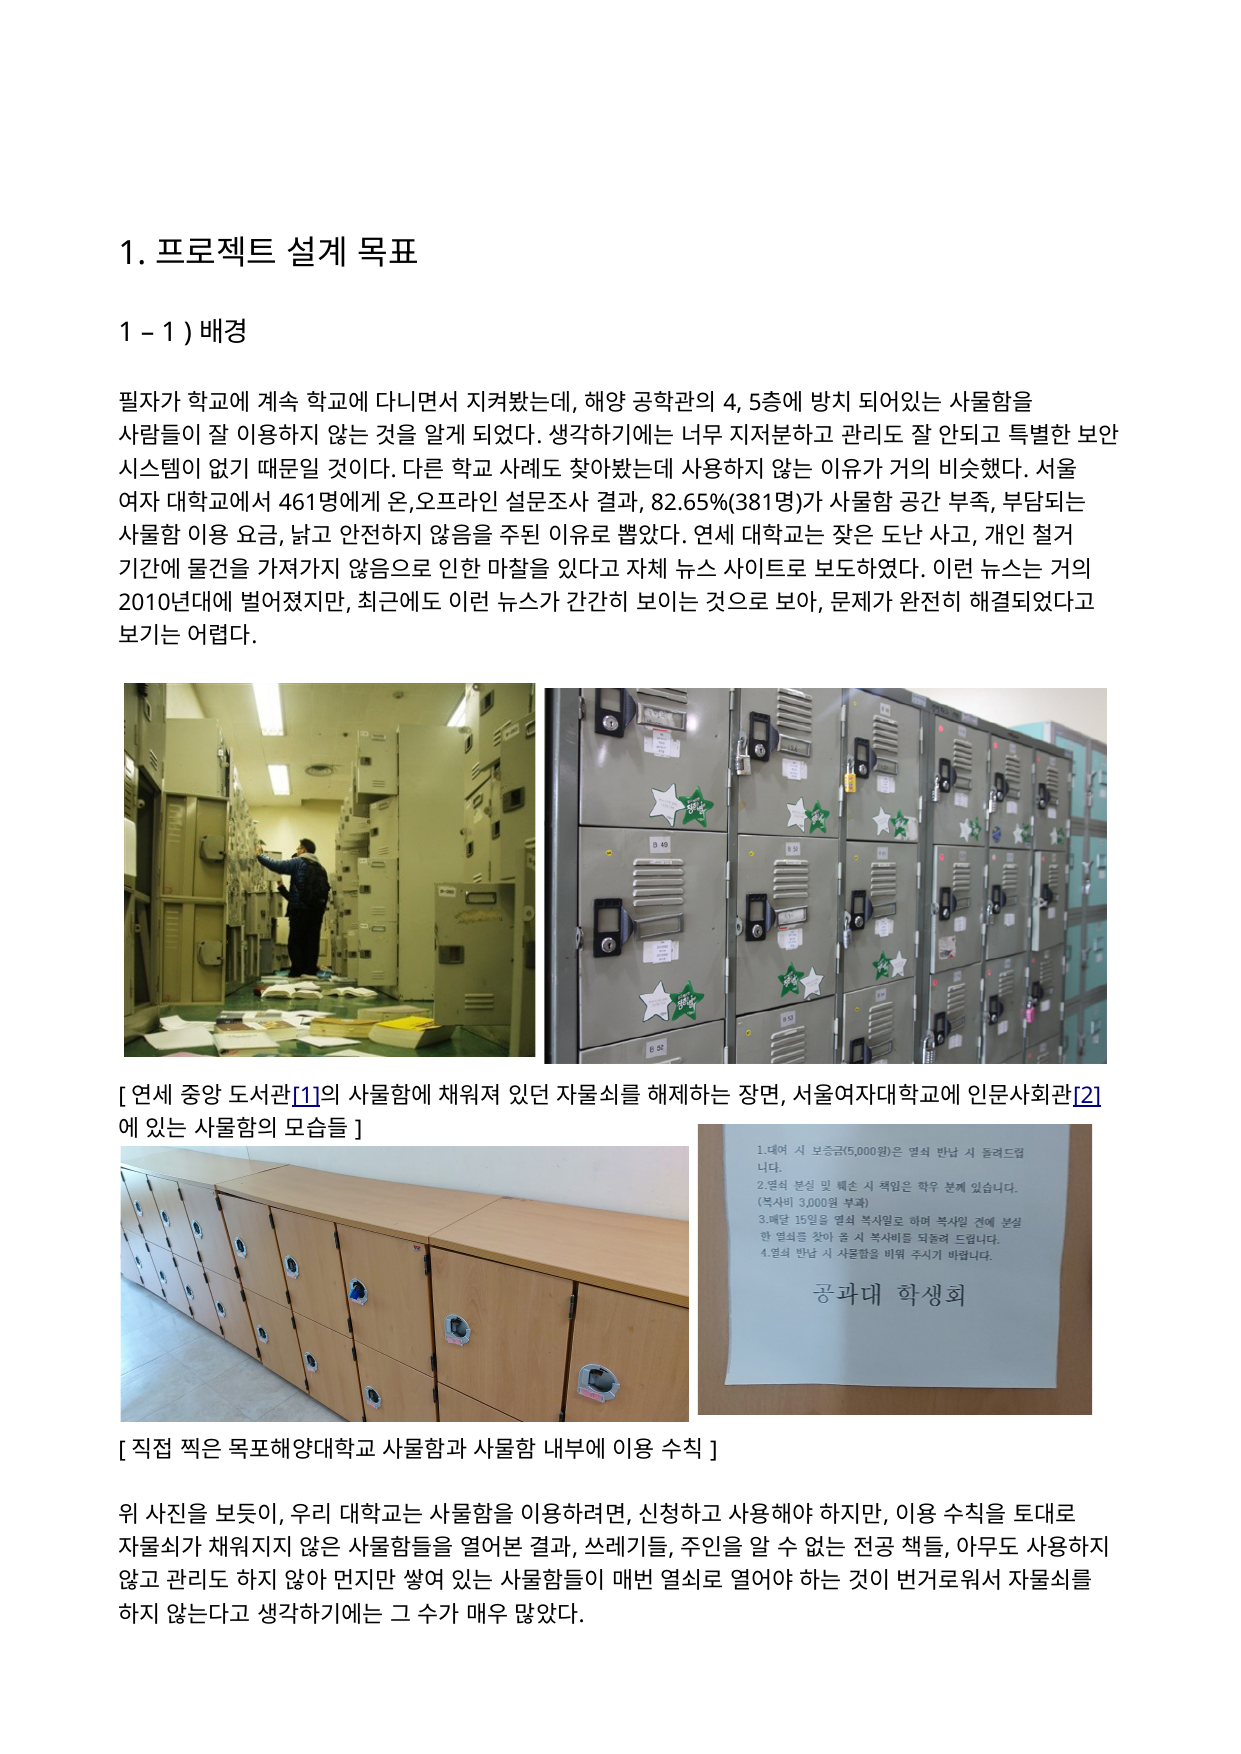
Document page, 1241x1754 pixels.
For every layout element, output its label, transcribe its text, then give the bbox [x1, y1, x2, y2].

picture [544, 688, 1107, 1064]
text [ 연세 중앙 도서관[1]의 사물함에 채워져 있던 자물쇠를 해제하는 장면, 서울여자대학교에 인문사회관[2]에 있는 사물함의 모습들 ] [118, 1077, 1122, 1144]
text [ 직접 찍은 목포해양대학교 사물함과 사물함 내부에 이용 수칙 ] [118, 1431, 1122, 1464]
text 1 – 1 ) 배경 [118, 310, 1122, 350]
text 위 사진을 보듯이, 우리 대학교는 사물함을 이용하려면, 신청하고 사용해야 하지만, 이용 수칙을 토대로 자물쇠가 채워지지 않은 사물함들을 열어본 결과, 쓰레기들, 주인을 알 수 없는 전공 책들, 아무도 사용하지 않고 관리도 하지 않아 먼지만 쌓여 있는 사물함들이 매번 열쇠로 열어야 하는 것이 번거로워서 자물쇠를 하지 않는다고 생각하기에는 그 수가 매우 많았다. [118, 1496, 1122, 1629]
picture [120, 1146, 689, 1422]
picture [124, 683, 536, 1057]
picture [698, 1225, 1092, 1313]
text 1. 프로젝트 설계 목표 [118, 226, 1122, 274]
text 필자가 학교에 계속 학교에 다니면서 지켜봤는데, 해양 공학관의 4, 5층에 방치 되어있는 사물함을 사람들이 잘 이용하지 않는 것을 알게 되었다. 생각하기에는 너무 지저분하고 관리도 잘 안되고 특별한 보안 시스템이 없기 때문일 것이다. 다른 학교 사례도 찾아봤는데 사용하지 않는 이유가 거의 비슷했다. 서울 여자 대학교에서 461명에게 온,오프라인 설문조사 결과, 82.65%(381명)가 사물함 공간 부족, 부담되는 사물함 이용 요금, 낡고 안전하지 않음을 주된 이유로 뽑았다. 연세 대학교는 잦은 도난 사고, 개인 철거 기간에 물건을 가져가지 않음으로 인한 마찰을 있다고 자체 뉴스 사이트로 보도하였다. 이런 뉴스는 거의 2010년대에 벌어졌지만, 최근에도 이런 뉴스가 간간히 보이는 것으로 보아, 문제가 완전히 해결되었다고 보기는 어렵다. [118, 384, 1122, 650]
